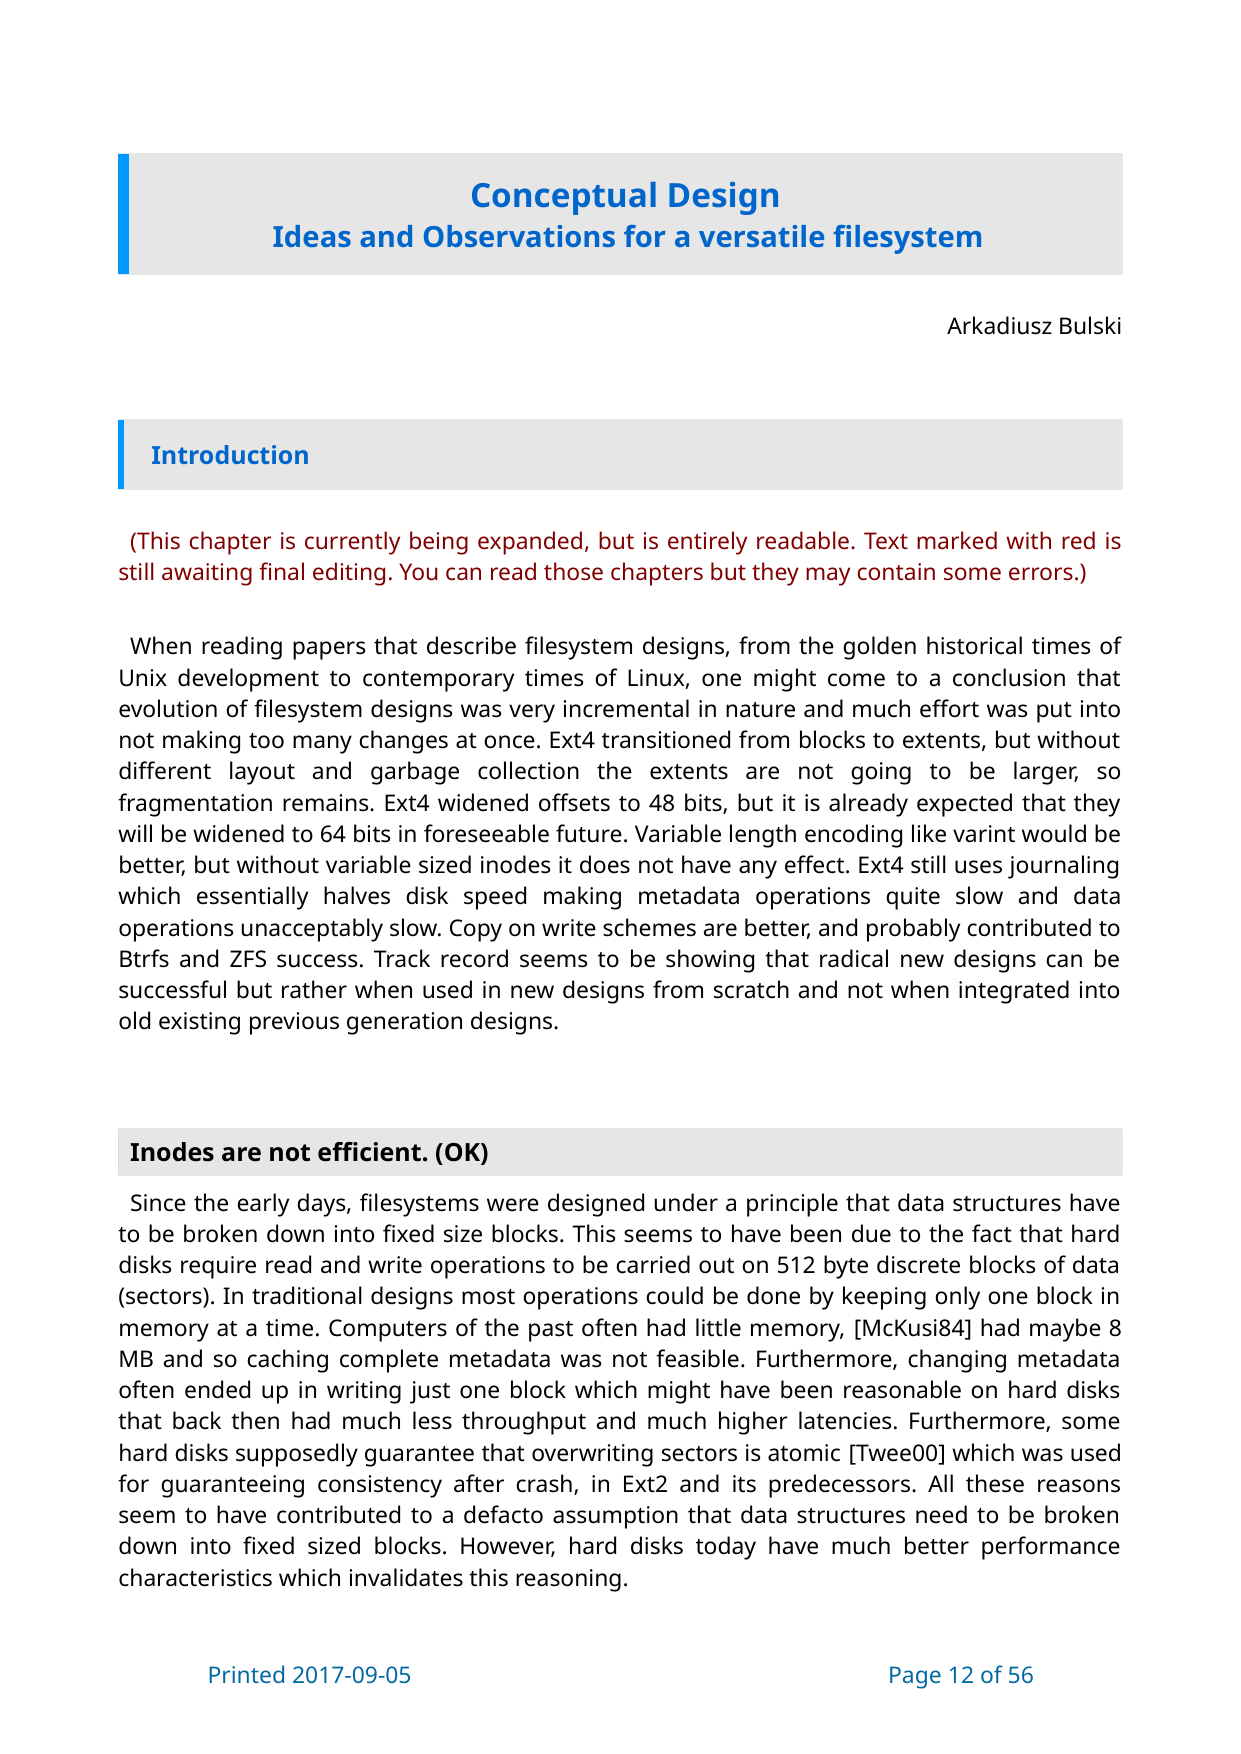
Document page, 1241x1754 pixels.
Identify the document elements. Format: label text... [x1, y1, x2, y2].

subtitle Conceptual Design Ideas and Observations for a versatile filesystem [129, 155, 1122, 274]
subtitle Inodes are not efficient. (OK) [119, 1130, 1122, 1175]
text When reading papers that describe filesystem designs, from the golden historical times of Unix development to contemporary times of Linux, one might come to a conclusion that evolution of filesystem designs was very incremental in nature and much effort was put into not making too many changes at once. Ext4 transitioned from blocks to extents, but without different layout and garbage collection the extents are not going to be larger, so fragmentation remains. Ext4 widened offsets to 48 bits, but it is already expected that they will be widened to 64 bits in foreseeable future. Variable length encoding like varint would be better, but without variable sized inodes it does not have any effect. Ext4 still uses journaling which essentially halves disk speed making metadata operations quite slow and data operations unacceptably slow. Copy on write schemes are better, and probably contributed to Btrfs and ZFS success. Track record seems to be showing that radical new designs can be successful but rather when used in new designs from scratch and not when integrated into old existing previous generation designs. [118, 630, 1122, 1036]
text (This chapter is currently being expanded, but is entirely readable. Text marked with red is still awaiting final editing. You can read those chapters but they may contain some errors.) [118, 524, 1122, 587]
text Since the early days, filesystems were designed under a principle that data structures have to be broken down into fixed size blocks. This seems to have been due to the fact that hard disks require read and write operations to be carried out on 512 byte discrete blocks of data (sectors). In traditional designs most operations could be done by keeping only one block in memory at a time. Computers of the past often had little memory, [McKusi84] had maybe 8 MB and so caching complete metadata was not feasible. Furthermore, changing metadata often ended up in writing just one block which might have been reasonable on hard disks that back then had much less throughput and much higher latencies. Furthermore, some hard disks supposedly guarantee that overwriting sectors is atomic [Twee00] which was used for guaranteeing consistency after crash, in Ext2 and its predecessors. All these reasons seem to have contributed to a defacto assumption that data structures need to be broken down into fixed sized blocks. However, hard disks today have much better performance characteristics which invalidates this reasoning. [118, 1186, 1122, 1593]
text Arkadiusz Bulski [118, 310, 1122, 341]
subtitle Introduction [124, 421, 1122, 489]
